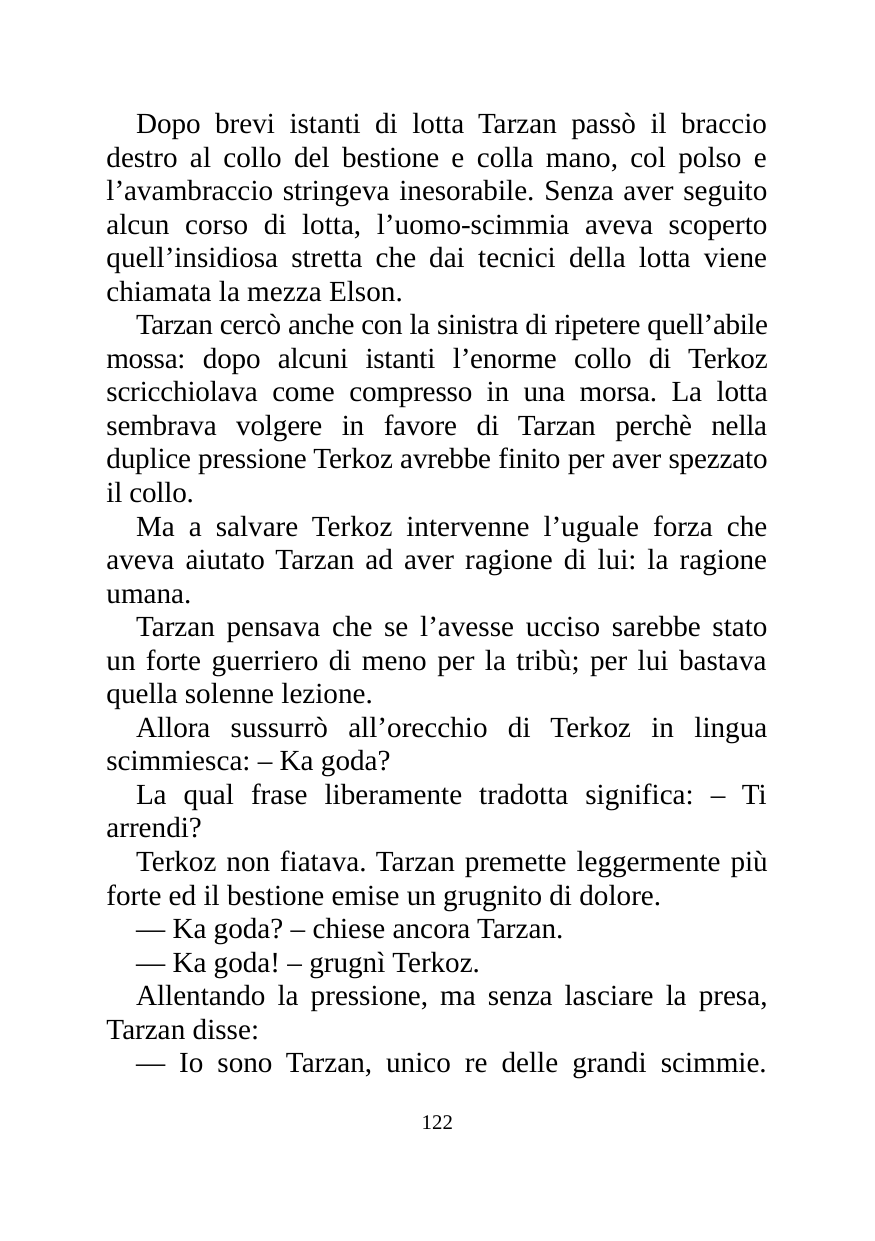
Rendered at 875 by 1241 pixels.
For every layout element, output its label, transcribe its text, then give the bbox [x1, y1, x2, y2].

text Terkoz non fiatava. Tarzan premette leggermente più forte ed il bestione emise un grugnito di dolore. [106, 844, 768, 911]
text Allentando la pressione, ma senza lasciare la presa, Tarzan disse: [106, 978, 768, 1045]
text — Io sono Tarzan, unico re delle grandi scimmie. [106, 1045, 768, 1079]
text Dopo brevi istanti di lotta Tarzan passò il braccio destro al collo del bestione e colla mano, col polso e l’avambraccio stringeva inesorabile. Senza aver seguito alcun corso di lotta, l’uomo-scimmia aveva scoperto quell’insidiosa stretta che dai tecnici della lotta viene chiamata la mezza Elson. [106, 106, 768, 307]
text Tarzan cercò anche con la sinistra di ripetere quell’abile mossa: dopo alcuni istanti l’enorme collo di Terkoz scricchiolava come compresso in una morsa. La lotta sembrava volgere in favore di Tarzan perchè nella duplice pressione Terkoz avrebbe finito per aver spezzato il collo. [106, 307, 768, 509]
text Ma a salvare Terkoz intervenne l’uguale forza che aveva aiutato Tarzan ad aver ragione di lui: la ragione umana. [106, 509, 768, 609]
text — Ka goda! – grugnì Terkoz. [106, 945, 768, 978]
text Tarzan pensava che se l’avesse ucciso sarebbe stato un forte guerriero di meno per la tribù; per lui bastava quella solenne lezione. [106, 609, 768, 710]
text La qual frase liberamente tradotta significa: – Ti arrendi? [106, 777, 768, 844]
text — Ka goda? – chiese ancora Tarzan. [106, 911, 768, 945]
text Allora sussurrò all’orecchio di Terkoz in lingua scimmiesca: – Ka goda? [106, 710, 768, 777]
